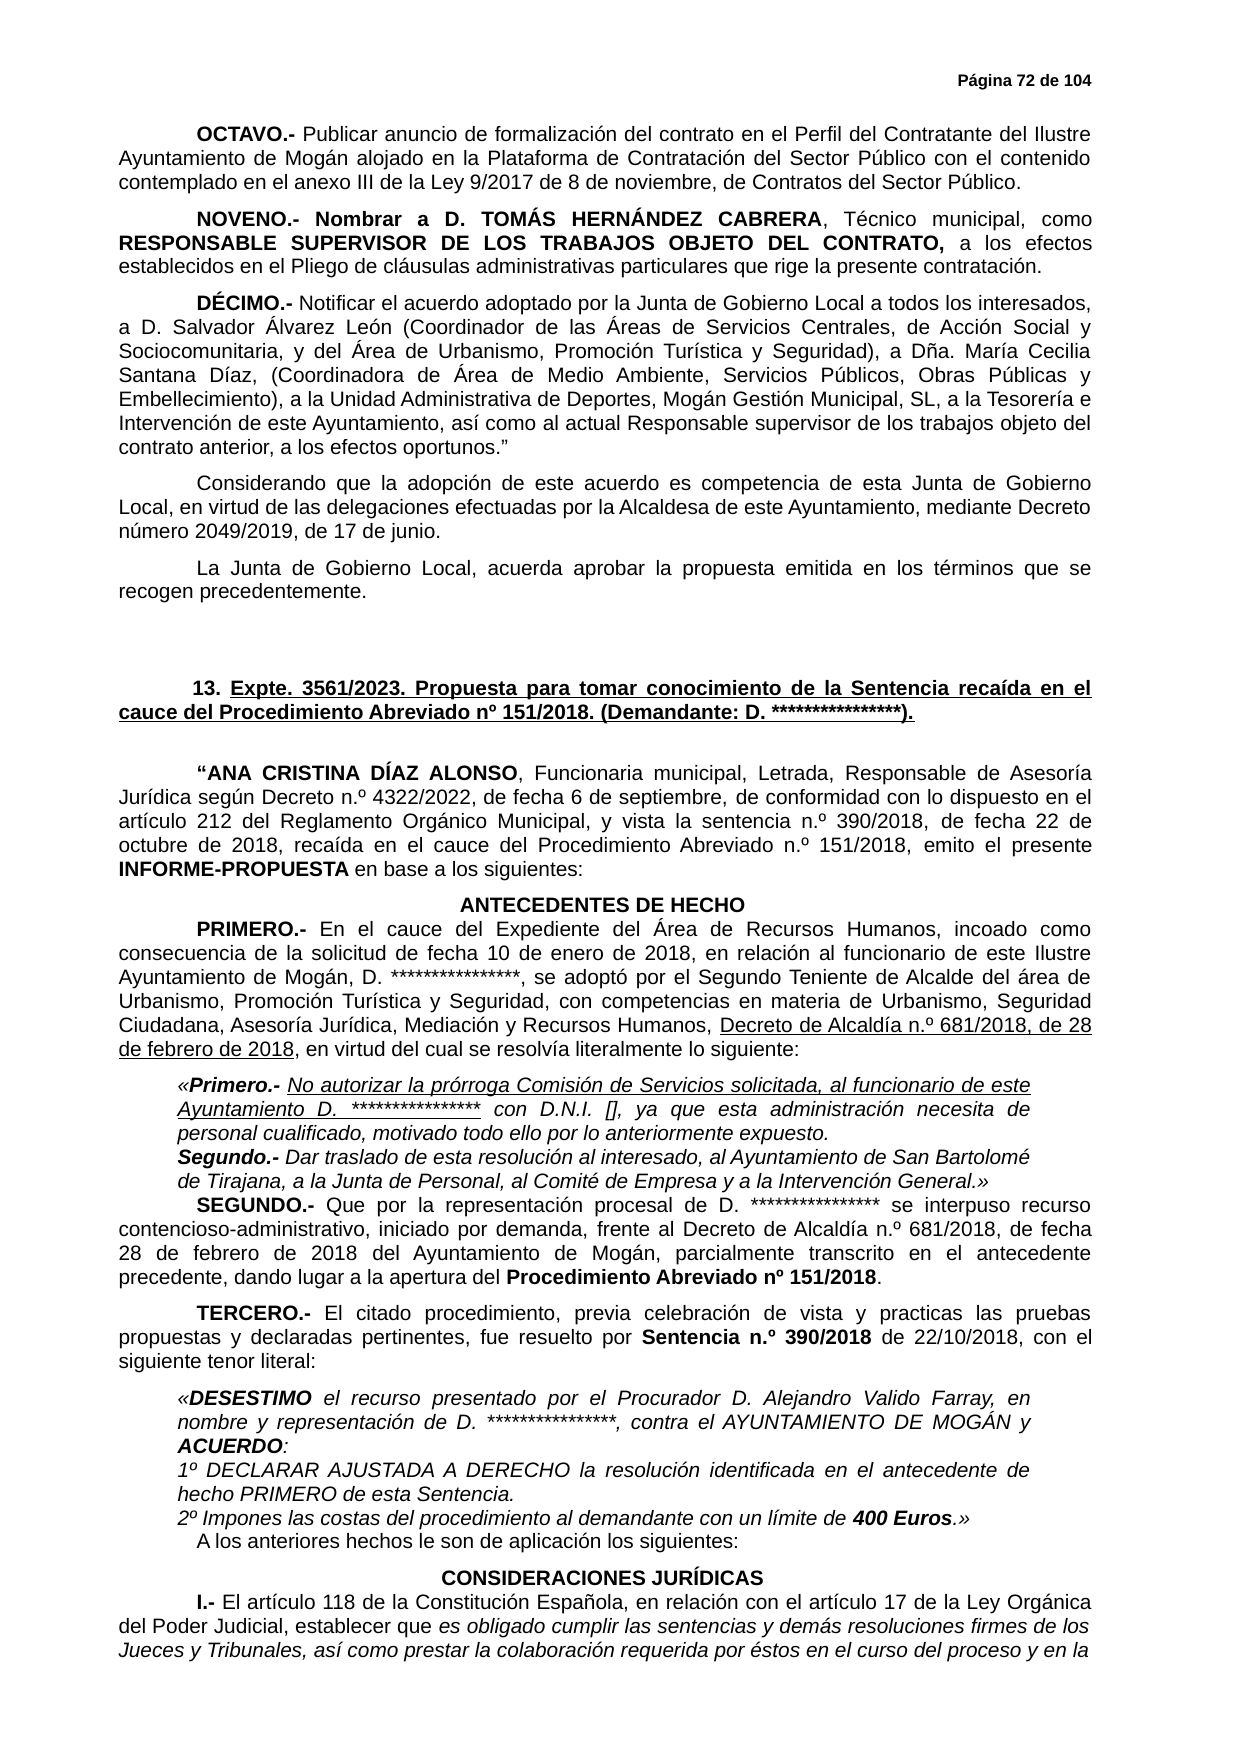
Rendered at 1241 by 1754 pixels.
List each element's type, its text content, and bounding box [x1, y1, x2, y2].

text «Primero.- No autorizar la prórroga Comisión de Servicios solicitada, al funcionario de este Ayuntamiento D. **************** con D.N.I. [], ya que esta administración necesita de personal cualificado, motivado todo ello por lo anteriormente expuesto. [177, 1073, 1033, 1145]
text «DESESTIMO el recurso presentado por el Procurador D. Alejandro Valido Farray, en nombre y representación de D. ****************, contra el AYUNTAMIENTO DE MOGÁN y ACUERDO: [177, 1386, 1033, 1457]
text 1º DECLARAR AJUSTADA A DERECHO la resolución identificada en el antecedente de hecho PRIMERO de esta Sentencia. [177, 1457, 1033, 1505]
text La Junta de Gobierno Local, acuerda aprobar la propuesta emitida en los términos que se recogen precedentemente. [118, 555, 1092, 603]
text TERCERO.- El citado procedimiento, previa celebración de vista y practicas las pruebas propuestas y declaradas pertinentes, fue resuelto por Sentencia n.º 390/2018 de 22/10/2018, con el siguiente tenor literal: [118, 1301, 1092, 1373]
text “ANA CRISTINA DÍAZ ALONSO, Funcionaria municipal, Letrada, Responsable de Asesoría Jurídica según Decreto n.º 4322/2022, de fecha 6 de septiembre, de conformidad con lo dispuesto en el artículo 212 del Reglamento Orgánico Municipal, y vista la sentencia n.º 390/2018, de fecha 22 de octubre de 2018, recaída en el cauce del Procedimiento Abreviado n.º 151/2018, emito el presente INFORME-PROPUESTA en base a los siguientes: [118, 761, 1092, 880]
text SEGUNDO.- Que por la representación procesal de D. **************** se interpuso recurso contencioso-administrativo, iniciado por demanda, frente al Decreto de Alcaldía n.º 681/2018, de fecha 28 de febrero de 2018 del Ayuntamiento de Mogán, parcialmente transcrito en el antecedente precedente, dando lugar a la apertura del Procedimiento Abreviado nº 151/2018. [118, 1193, 1092, 1289]
text PRIMERO.- En el cauce del Expediente del Área de Recursos Humanos, incoado como consecuencia de la solicitud de fecha 10 de enero de 2018, en relación al funcionario de este Ilustre Ayuntamiento de Mogán, D. ****************, se adoptó por el Segundo Teniente de Alcalde del área de Urbanismo, Promoción Turística y Seguridad, con competencias en materia de Urbanismo, Seguridad Ciudadana, Asesoría Jurídica, Mediación y Recursos Humanos, Decreto de Alcaldía n.º 681/2018, de 28 de febrero de 2018, en virtud del cual se resolvía literalmente lo siguiente: [118, 917, 1092, 1061]
text NOVENO.- Nombrar a D. TOMÁS HERNÁNDEZ CABRERA, Técnico municipal, como RESPONSABLE SUPERVISOR DE LOS TRABAJOS OBJETO DEL CONTRATO, a los efectos establecidos en el Pliego de cláusulas administrativas particulares que rige la presente contratación. [118, 206, 1092, 278]
text Segundo.- Dar traslado de esta resolución al interesado, al Ayuntamiento de San Bartolomé de Tirajana, a la Junta de Personal, al Comité de Empresa y a la Intervención General.» [177, 1145, 1033, 1193]
text CONSIDERACIONES JURÍDICAS [118, 1566, 1092, 1590]
text Considerando que la adopción de este acuerdo es competencia de esta Junta de Gobierno Local, en virtud de las delegaciones efectuadas por la Alcaldesa de este Ayuntamiento, mediante Decreto número 2049/2019, de 17 de junio. [118, 471, 1092, 543]
text A los anteriores hechos le son de aplicación los siguientes: [118, 1529, 1092, 1553]
text 2º Impones las costas del procedimiento al demandante con un límite de 400 Euros.» [177, 1505, 1033, 1529]
text OCTAVO.- Publicar anuncio de formalización del contrato en el Perfil del Contratante del Ilustre Ayuntamiento de Mogán alojado en la Plataforma de Contratación del Sector Público con el contenido contemplado en el anexo III de la Ley 9/2017 de 8 de noviembre, de Contratos del Sector Público. [118, 122, 1092, 194]
text DÉCIMO.- Notificar el acuerdo adoptado por la Junta de Gobierno Local a todos los interesados, a D. Salvador Álvarez León (Coordinador de las Áreas de Servicios Centrales, de Acción Social y Sociocomunitaria, y del Área de Urbanismo, Promoción Turística y Seguridad), a Dña. María Cecilia Santana Díaz, (Coordinadora de Área de Medio Ambiente, Servicios Públicos, Obras Públicas y Embellecimiento), a la Unidad Administrativa de Deportes, Mogán Gestión Municipal, SL, a la Tesorería e Intervención de este Ayuntamiento, así como al actual Responsable supervisor de los trabajos objeto del contrato anterior, a los efectos oportunos.” [118, 291, 1092, 458]
text ANTECEDENTES DE HECHO [118, 893, 1092, 917]
text I.- El artículo 118 de la Constitución Española, en relación con el artículo 17 de la Ley Orgánica del Poder Judicial, establecer que es obligado cumplir las sentencias y demás resoluciones firmes de los Jueces y Tribunales, así como prestar la colaboración requerida por éstos en el curso del proceso y en la [118, 1590, 1092, 1662]
text 13. Expte. 3561/2023. Propuesta para tomar conocimiento de la Sentencia recaída en el cauce del Procedimiento Abreviado nº 151/2018. (Demandante: D. ****************). [118, 676, 1092, 724]
